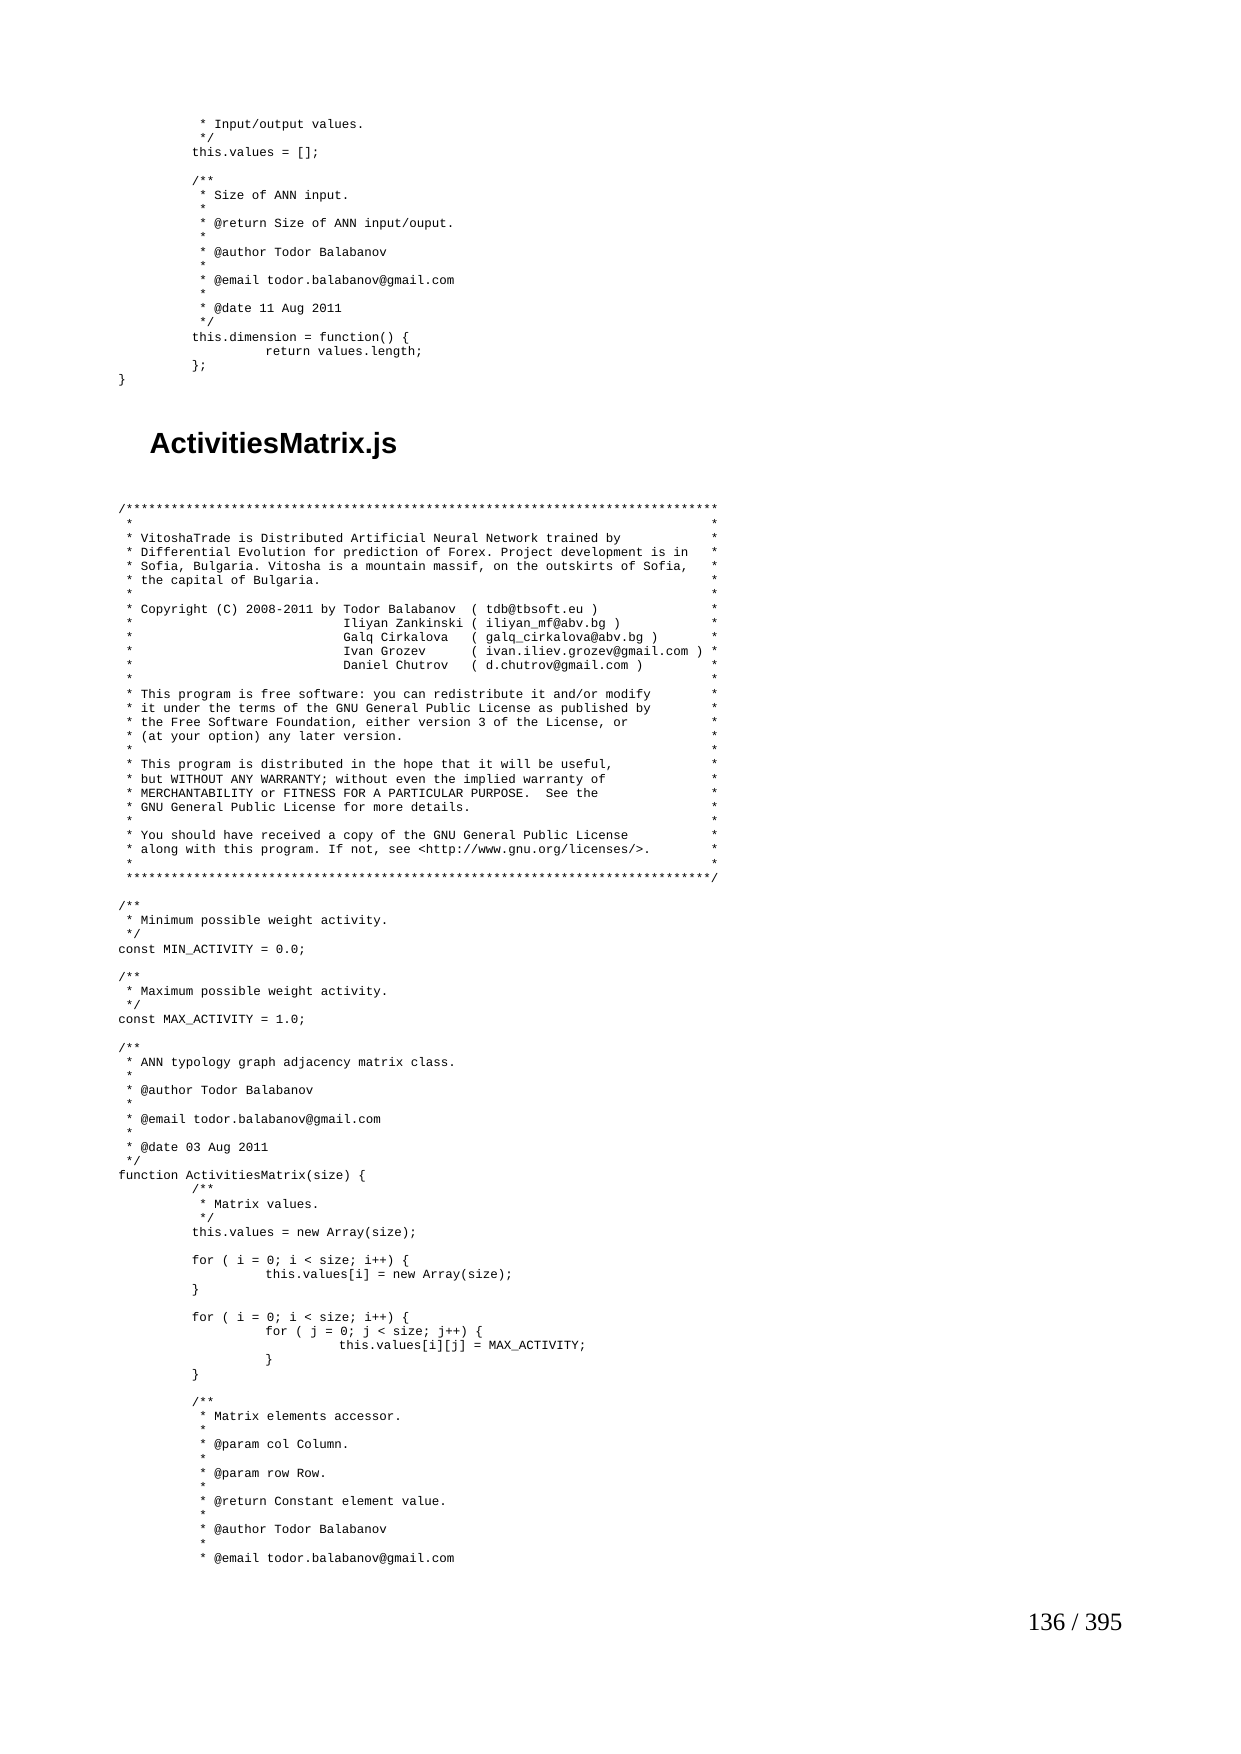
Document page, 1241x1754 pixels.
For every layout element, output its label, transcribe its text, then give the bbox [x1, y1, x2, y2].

text * VitoshaTrade is Distributed Artificial Neural Network trained by * [118, 532, 1122, 546]
text * [118, 203, 1122, 217]
text * @author Todor Balabanov [118, 1084, 1122, 1098]
text * [118, 1424, 1122, 1438]
text */ [118, 1155, 1122, 1169]
text for ( i = 0; i < size; i++) { [118, 1254, 1122, 1268]
text * You should have received a copy of the GNU General Public License * [118, 829, 1122, 843]
text /******************************************************************************* [118, 503, 1122, 518]
text */ [118, 316, 1122, 331]
text this.dimension = function() { [118, 331, 1122, 345]
text * * [118, 588, 1122, 603]
text * (at your option) any later version. * [118, 730, 1122, 744]
text * @email todor.balabanov@gmail.com [118, 1113, 1122, 1127]
text * [118, 1098, 1122, 1113]
text * * [118, 744, 1122, 758]
text * Daniel Chutrov ( d.chutrov@gmail.com ) * [118, 659, 1122, 673]
text }; [118, 359, 1122, 373]
text * @return Constant element value. [118, 1495, 1122, 1509]
text * @date 11 Aug 2011 [118, 302, 1122, 316]
text * Maximum possible weight activity. [118, 985, 1122, 999]
text this.values = []; [118, 146, 1122, 161]
text * Galq Cirkalova ( galq_cirkalova@abv.bg ) * [118, 631, 1122, 645]
text * Size of ANN input. [118, 189, 1122, 203]
text } [118, 373, 1122, 387]
text /** [118, 1042, 1122, 1056]
text ******************************************************************************/ [118, 872, 1122, 886]
text function ActivitiesMatrix(size) { [118, 1169, 1122, 1183]
text } [118, 1368, 1122, 1382]
text * along with this program. If not, see <http://www.gnu.org/licenses/>. * [118, 843, 1122, 858]
text * [118, 1481, 1122, 1495]
text * the capital of Bulgaria. * [118, 574, 1122, 588]
text * [118, 288, 1122, 302]
text * it under the terms of the GNU General Public License as published by * [118, 702, 1122, 716]
text this.values[i][j] = MAX_ACTIVITY; [118, 1339, 1122, 1353]
text * * [118, 518, 1122, 532]
text * @date 03 Aug 2011 [118, 1141, 1122, 1155]
text * @param row Row. [118, 1467, 1122, 1481]
text const MAX_ACTIVITY = 1.0; [118, 1013, 1122, 1028]
text } [118, 1283, 1122, 1297]
text */ [118, 132, 1122, 146]
text * Matrix values. [118, 1198, 1122, 1212]
text * @return Size of ANN input/ouput. [118, 217, 1122, 231]
text * [118, 231, 1122, 246]
text * Input/output values. [118, 118, 1122, 132]
text * This program is distributed in the hope that it will be useful, * [118, 758, 1122, 773]
text /** [118, 175, 1122, 189]
text * * [118, 815, 1122, 829]
text * Minimum possible weight activity. [118, 914, 1122, 928]
text * Ivan Grozev ( ivan.iliev.grozev@gmail.com ) * [118, 645, 1122, 659]
text * @email todor.balabanov@gmail.com [118, 1552, 1122, 1566]
text * the Free Software Foundation, either version 3 of the License, or * [118, 716, 1122, 730]
text * [118, 1538, 1122, 1552]
text for ( i = 0; i < size; i++) { [118, 1311, 1122, 1325]
text * Iliyan Zankinski ( iliyan_mf@abv.bg ) * [118, 617, 1122, 631]
subtitle ActivitiesMatrix.js [118, 426, 1122, 460]
text for ( j = 0; j < size; j++) { [118, 1325, 1122, 1339]
text * [118, 1127, 1122, 1141]
text * * [118, 673, 1122, 688]
text * [118, 260, 1122, 274]
text */ [118, 999, 1122, 1013]
text * Matrix elements accessor. [118, 1410, 1122, 1424]
text /** [118, 1396, 1122, 1410]
text * but WITHOUT ANY WARRANTY; without even the implied warranty of * [118, 773, 1122, 787]
text * [118, 1509, 1122, 1523]
text * [118, 1070, 1122, 1084]
text return values.length; [118, 345, 1122, 359]
text /** [118, 1183, 1122, 1198]
text * @author Todor Balabanov [118, 246, 1122, 260]
text this.values = new Array(size); [118, 1226, 1122, 1240]
text * @author Todor Balabanov [118, 1523, 1122, 1538]
text */ [118, 1212, 1122, 1226]
text this.values[i] = new Array(size); [118, 1268, 1122, 1283]
text */ [118, 928, 1122, 943]
text * * [118, 858, 1122, 872]
text * ANN typology graph adjacency matrix class. [118, 1056, 1122, 1070]
text * This program is free software: you can redistribute it and/or modify * [118, 688, 1122, 702]
text } [118, 1353, 1122, 1368]
text /** [118, 900, 1122, 914]
text * [118, 1453, 1122, 1467]
text /** [118, 971, 1122, 985]
text * Differential Evolution for prediction of Forex. Project development is in * [118, 546, 1122, 560]
text * MERCHANTABILITY or FITNESS FOR A PARTICULAR PURPOSE. See the * [118, 787, 1122, 801]
text * Copyright (C) 2008-2011 by Todor Balabanov ( tdb@tbsoft.eu ) * [118, 603, 1122, 617]
text const MIN_ACTIVITY = 0.0; [118, 943, 1122, 957]
text * Sofia, Bulgaria. Vitosha is a mountain massif, on the outskirts of Sofia, * [118, 560, 1122, 574]
text * GNU General Public License for more details. * [118, 801, 1122, 815]
text * @email todor.balabanov@gmail.com [118, 274, 1122, 288]
text * @param col Column. [118, 1438, 1122, 1453]
